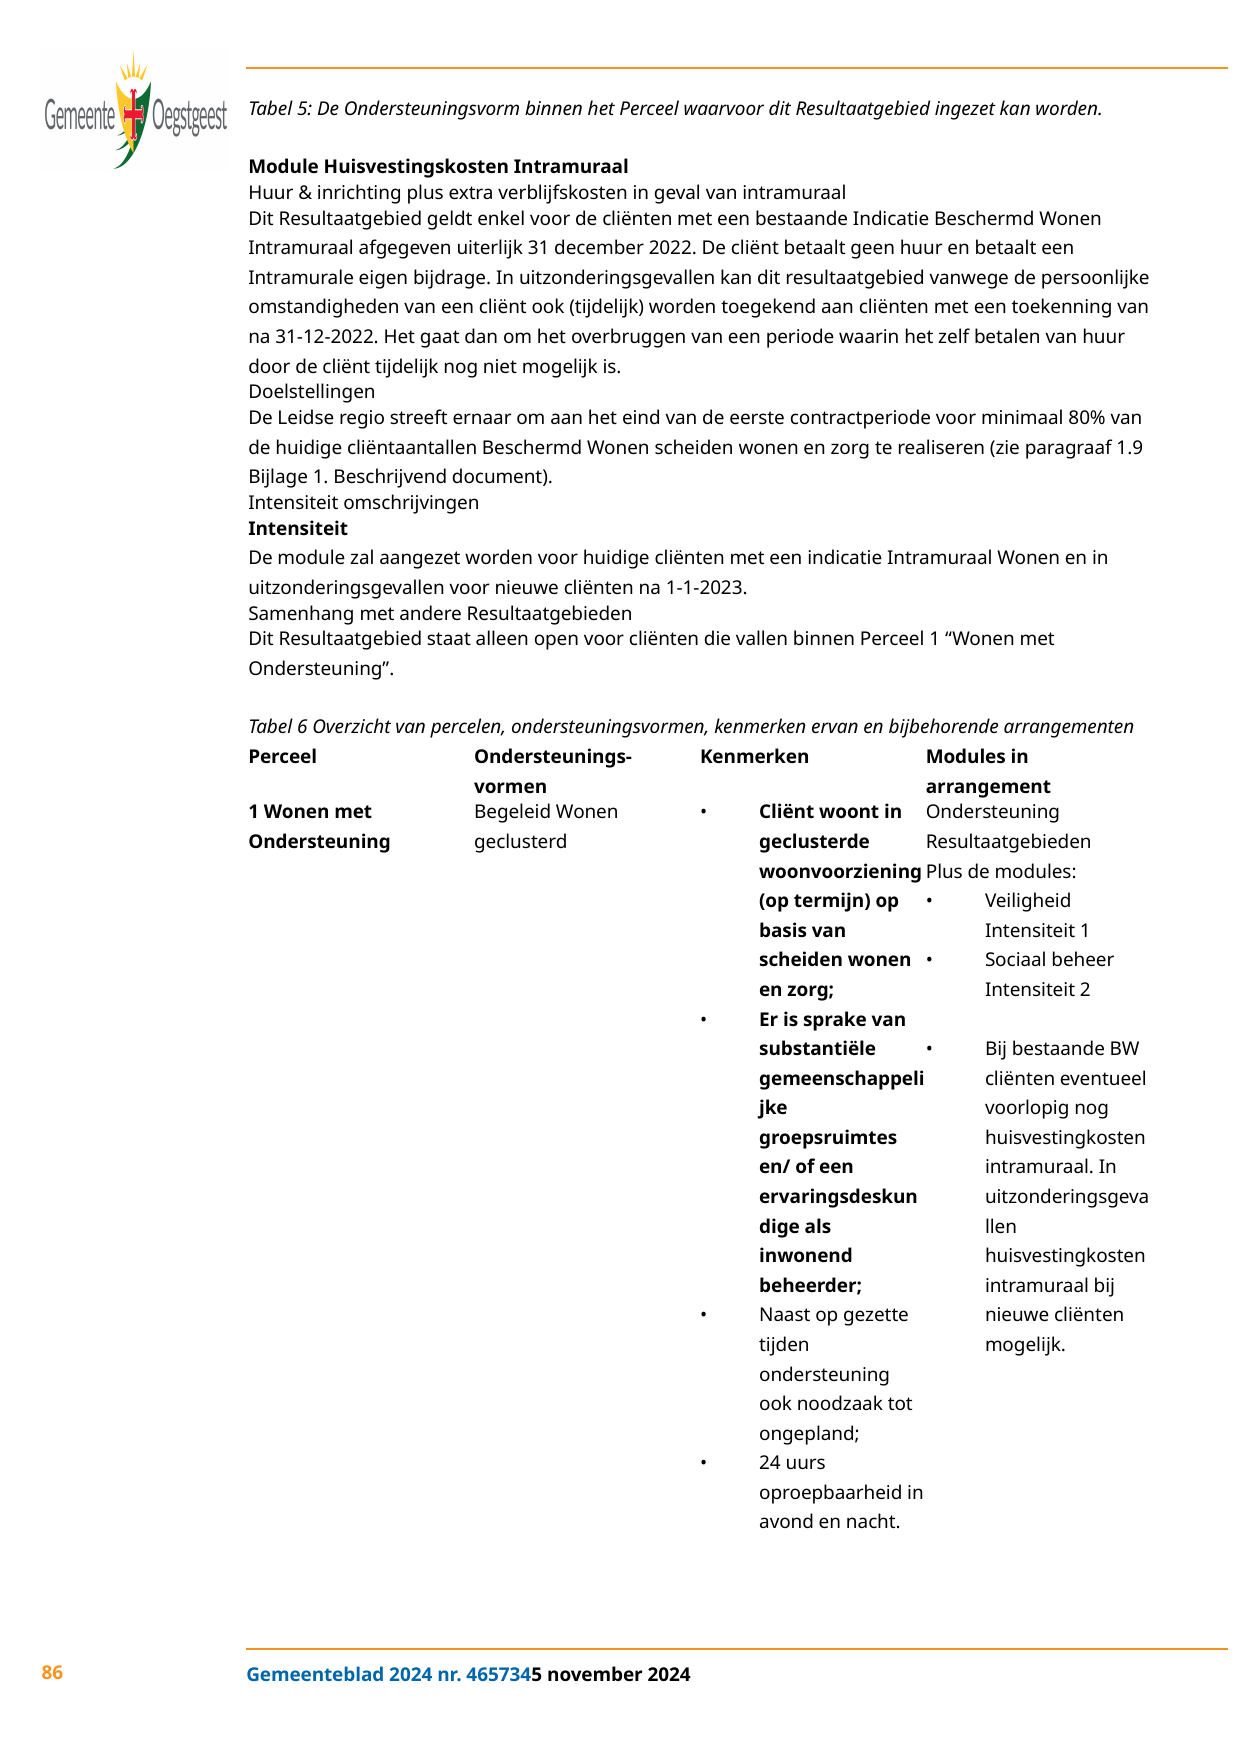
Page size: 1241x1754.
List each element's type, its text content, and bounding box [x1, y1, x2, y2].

table_cell Dit Resultaatgebied geldt enkel voor de cliënten met een bestaande Indicatie Beschermd Wonen Intramuraal afgegeven uiterlijk 31 december 2022. De cliënt betaalt geen huur en betaalt een Intramurale eigen bijdrage. In uitzonderingsgevallen kan dit resultaatgebied vanwege de persoonlijke omstandigheden van een cliënt ook (tijdelijk) worden toegekend aan cliënten met een toekenning van na 31-12-2022. Het gaat dan om het overbruggen van een periode waarin het zelf betalen van huur door de cliënt tijdelijk nog niet mogelijk is. [248, 205, 1152, 378]
text Tabel 6 Overzicht van percelen, ondersteuningsvormen, kenmerken ervan en bijbehorende arrangementen [248, 714, 1152, 739]
table_cell Intensiteit De module zal aangezet worden voor huidige cliënten met een indicatie Intramuraal Wonen en in uitzonderingsgevallen voor nieuwe cliënten na 1-1-2023. [248, 515, 1152, 600]
table_cell Cliënt woont in geclusterde woonvoorziening (op termijn) op basis van scheiden wonen en zorg; Er is sprake van substantiële gemeenschappelijke groepsruimtes en/ of een ervaringsdeskundige als inwonend beheerder; Naast op gezette tijden ondersteuning ook noodzaak tot ongepland; 24 uurs oproepbaarheid in avond en nacht. [700, 799, 926, 1534]
table_cell Begeleid Wonen geclusterd [474, 799, 700, 1534]
table_cell Dit Resultaatgebied staat alleen open voor cliënten die vallen binnen Perceel 1 “Wonen met Ondersteuning”. [248, 626, 1152, 681]
table_header Modules in arrangement [926, 743, 1152, 799]
table_cell Samenhang met andere Resultaatgebieden [248, 600, 1152, 626]
table_header Ondersteunings-vormen [474, 743, 700, 799]
picture [41, 47, 231, 172]
table_header Perceel [248, 743, 474, 799]
table_cell 1 Wonen met Ondersteuning [248, 799, 474, 1534]
table_cell Intensiteit omschrijvingen [248, 489, 1152, 515]
table_cell Tabel 5: De Ondersteuningsvorm binnen het Perceel waarvoor dit Resultaatgebied ingezet kan worden. [248, 95, 1152, 121]
table_cell Ondersteuning Resultaatgebieden Plus de modules: Veiligheid Intensiteit 1 Sociaal beheer Intensiteit 2 Bij bestaande BW cliënten eventueel voorlopig nog huisvestingkosten intramuraal. In uitzonderingsgevallen huisvestingkosten intramuraal bij nieuwe cliënten mogelijk. [926, 799, 1152, 1534]
table_header Kenmerken [700, 743, 926, 799]
table_cell Huur & inrichting plus extra verblijfskosten in geval van intramuraal [248, 179, 1152, 205]
table_cell Doelstellingen [248, 379, 1152, 404]
table_cell De Leidse regio streeft ernaar om aan het eind van de eerste contractperiode voor minimaal 80% van de huidige cliëntaantallen Beschermd Wonen scheiden wonen en zorg te realiseren (zie paragraaf 1.9 Bijlage 1. Beschrijvend document). [248, 404, 1152, 489]
table_header Module Huisvestingskosten Intramuraal [248, 154, 1152, 179]
